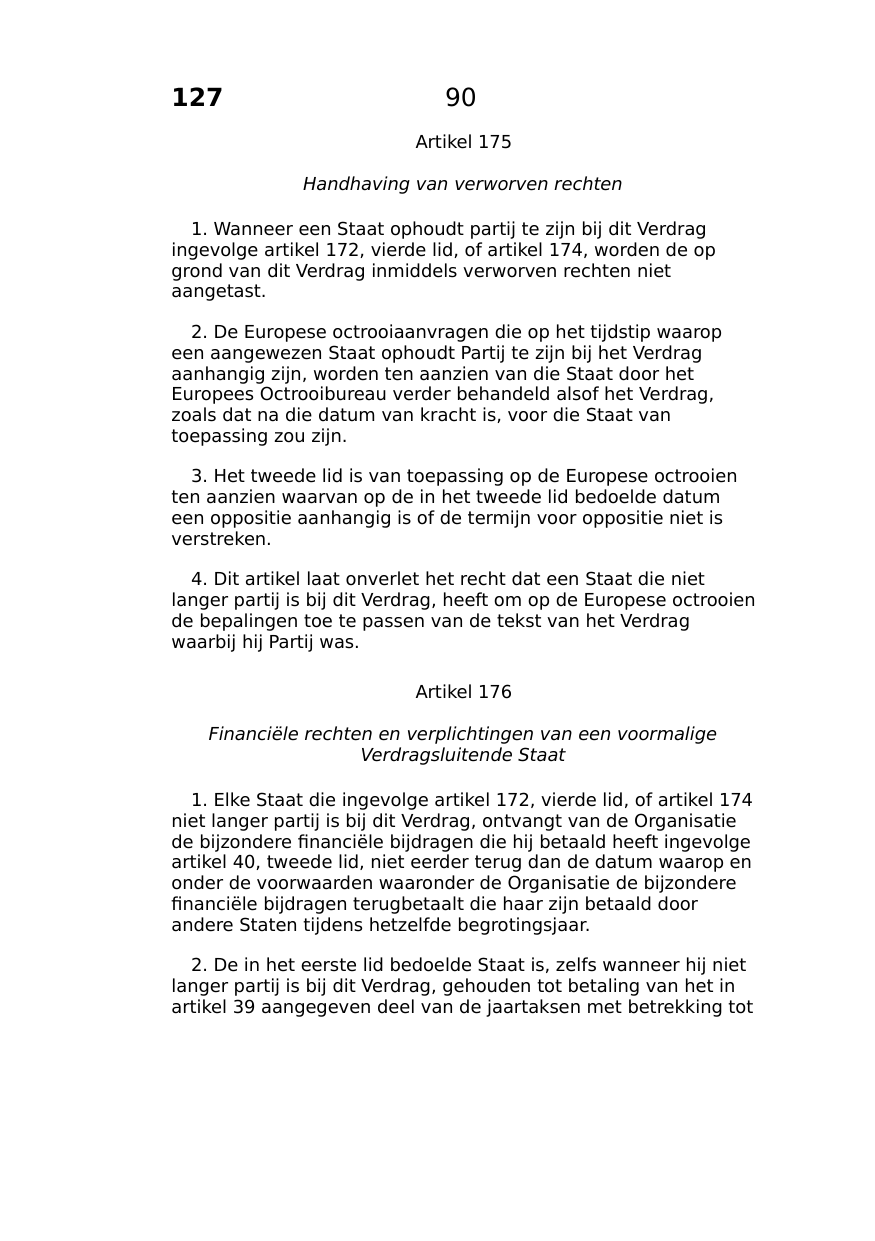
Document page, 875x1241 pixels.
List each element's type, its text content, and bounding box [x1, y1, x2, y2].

text 1. Wanneer een Staat ophoudt partij te zijn bij dit Verdrag ingevolge artikel 172, vierde lid, of artikel 174, worden de op grond van dit Verdrag inmiddels verworven rechten niet aangetast. [171, 219, 756, 302]
subtitle Artikel 175 Handhaving van verworven rechten [171, 132, 756, 194]
text 2. De Europese octrooiaanvragen die op het tijdstip waarop een aangewezen Staat ophoudt Partij te zijn bij het Verdrag aanhangig zijn, worden ten aanzien van die Staat door het Europees Octrooibureau verder behandeld alsof het Verdrag, zoals dat na die datum van kracht is, voor die Staat van toepassing zou zijn. [171, 322, 756, 446]
subtitle Artikel 176 Financiële rechten en verplichtingen van een voormalige Verdragsluitende Staat [171, 682, 756, 765]
text 2. De in het eerste lid bedoelde Staat is, zelfs wanneer hij niet langer partij is bij dit Verdrag, gehouden tot betaling van het in artikel 39 aangegeven deel van de jaartaksen met betrekking tot [171, 955, 756, 1017]
text 3. Het tweede lid is van toepassing op de Europese octrooien ten aanzien waarvan op de in het tweede lid bedoelde datum een oppositie aanhangig is of de termijn voor oppositie niet is verstreken. [171, 466, 756, 549]
text 1. Elke Staat die ingevolge artikel 172, vierde lid, of artikel 174 niet langer partij is bij dit Verdrag, ontvangt van de Organisatie de bijzondere financiële bijdragen die hij betaald heeft ingevolge artikel 40, tweede lid, niet eerder terug dan de datum waarop en onder de voorwaarden waaronder de Organisatie de bijzondere financiële bijdragen terugbetaalt die haar zijn betaald door andere Staten tijdens hetzelfde begrotingsjaar. [171, 790, 756, 935]
text 4. Dit artikel laat onverlet het recht dat een Staat die niet langer partij is bij dit Verdrag, heeft om op de Europese octrooien de bepalingen toe te passen van de tekst van het Verdrag waarbij hij Partij was. [171, 569, 756, 652]
